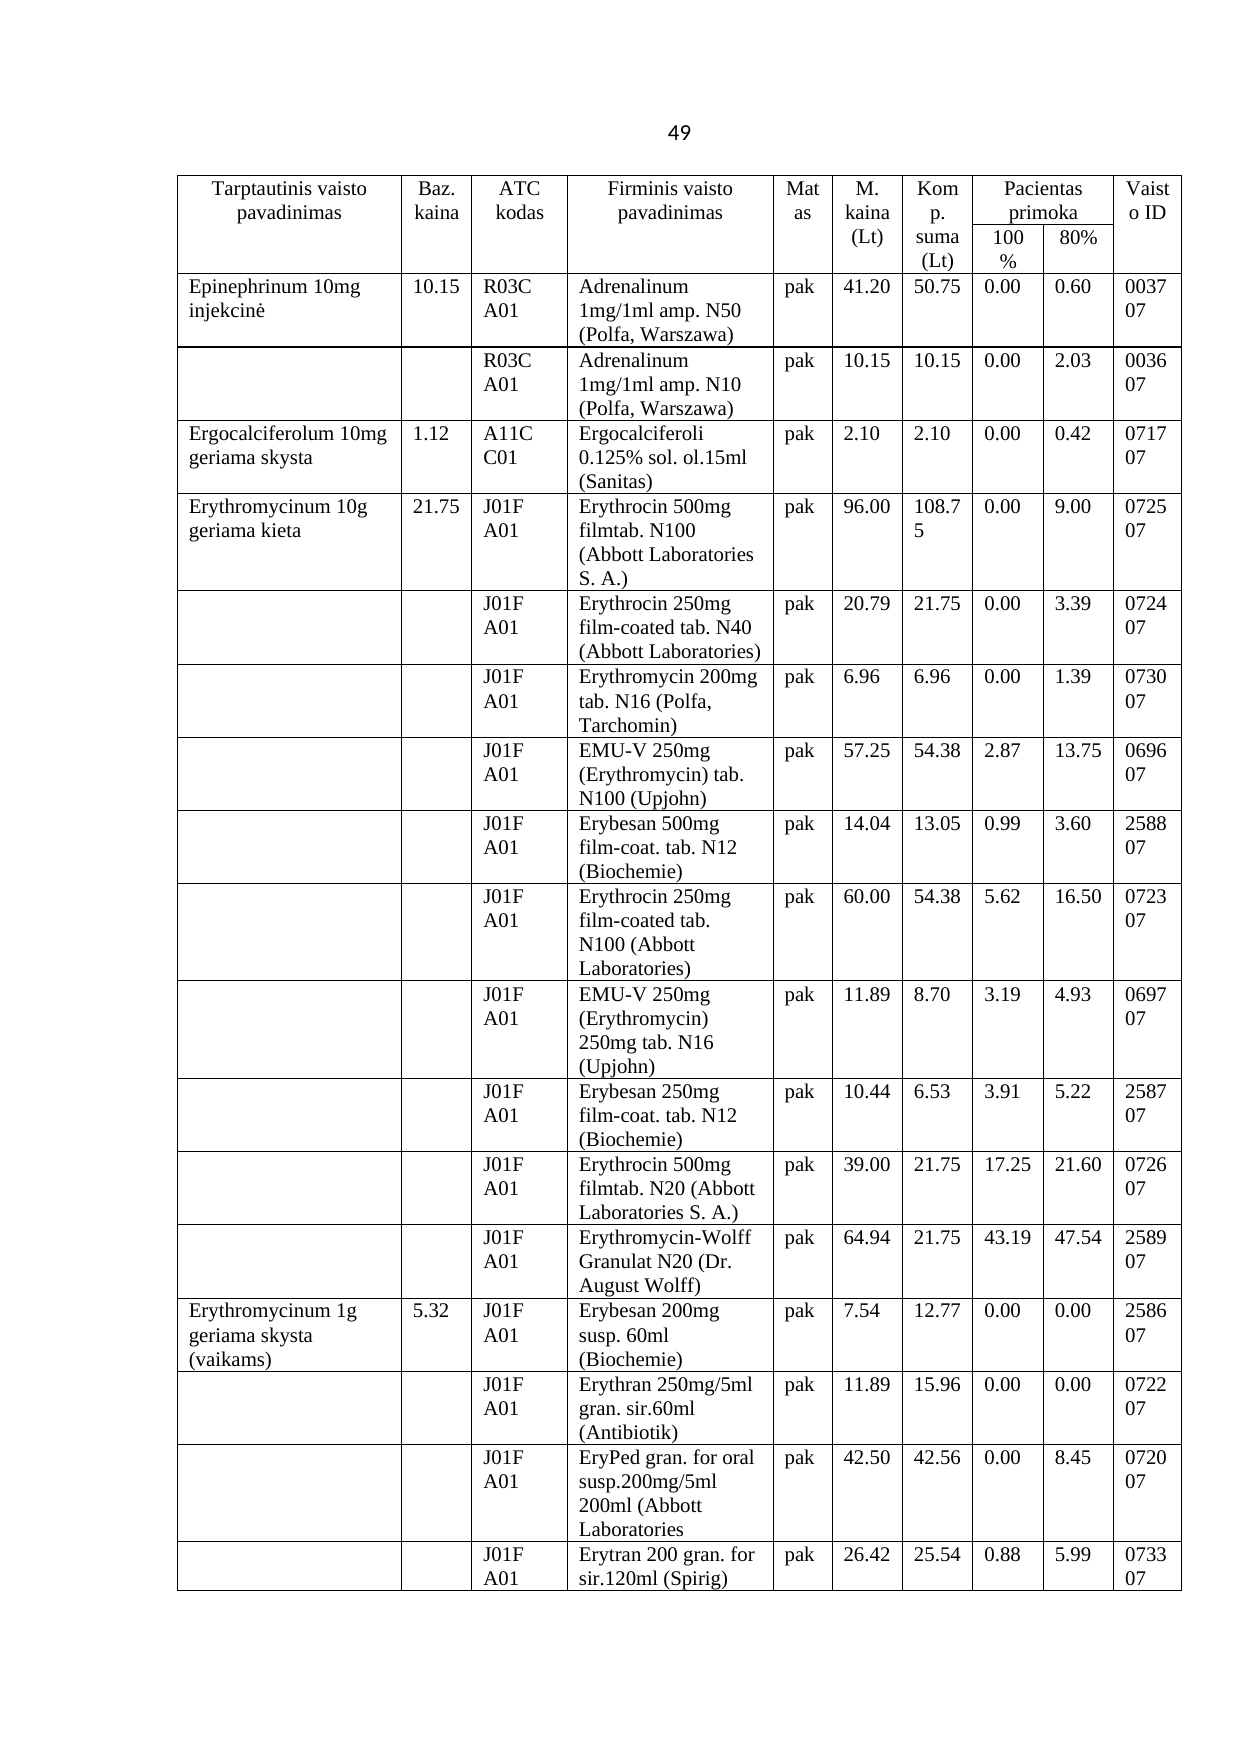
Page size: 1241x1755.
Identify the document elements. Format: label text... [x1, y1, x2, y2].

table_cell pak [774, 1152, 832, 1224]
table_cell 11.89 [833, 1372, 902, 1444]
table_cell 5.22 [1044, 1079, 1113, 1151]
table_cell 10.44 [833, 1079, 902, 1151]
table_cell J01F A01 [472, 494, 567, 590]
table_cell [402, 811, 471, 883]
table_cell [178, 884, 401, 980]
table_header Tarptautinis vaisto pavadinimas [178, 176, 401, 273]
table_cell 069607 [1114, 738, 1181, 810]
table_cell 43.19 [973, 1225, 1043, 1297]
table_cell 10.15 [833, 348, 902, 420]
table_cell 6.96 [833, 665, 902, 737]
table_cell 5.32 [402, 1299, 471, 1371]
table_cell 60.00 [833, 884, 902, 980]
table_cell Erythromycinum 10g geriama kieta [178, 494, 401, 590]
table_cell R03C A01 [472, 274, 567, 346]
table_cell 80% [1044, 225, 1113, 273]
table_cell 8.70 [903, 981, 972, 1078]
table_cell [402, 665, 471, 737]
table_cell 258607 [1114, 1299, 1181, 1371]
table_cell 11.89 [833, 981, 902, 1078]
table_header Matas [774, 176, 832, 273]
table_cell [178, 1372, 401, 1444]
table_cell [178, 1079, 401, 1151]
table_cell [178, 738, 401, 810]
table_cell 14.04 [833, 811, 902, 883]
table_cell J01F A01 [472, 1225, 567, 1297]
table_cell [178, 981, 401, 1078]
table_cell 54.38 [903, 884, 972, 980]
table_cell pak [774, 738, 832, 810]
table_cell [402, 738, 471, 810]
table_cell Erythromycinum 1g geriama skysta (vaikams) [178, 1299, 401, 1371]
table_cell pak [774, 421, 832, 493]
table_cell 2.87 [973, 738, 1043, 810]
table_cell pak [774, 1079, 832, 1151]
table_cell 17.25 [973, 1152, 1043, 1224]
table_cell 0.00 [1044, 1299, 1113, 1371]
table_cell 9.00 [1044, 494, 1113, 590]
table_cell 2.03 [1044, 348, 1113, 420]
table_cell 21.60 [1044, 1152, 1113, 1224]
table_cell [178, 1152, 401, 1224]
table_cell 96.00 [833, 494, 902, 590]
table_cell 39.00 [833, 1152, 902, 1224]
table_cell J01F A01 [472, 1299, 567, 1371]
table_cell Erybesan 200mg susp. 60ml (Biochemie) [568, 1299, 773, 1371]
table_cell 25.54 [903, 1542, 972, 1590]
table_cell 12.77 [903, 1299, 972, 1371]
table_cell 072307 [1114, 884, 1181, 980]
table_cell pak [774, 348, 832, 420]
table_cell 0.00 [1044, 1372, 1113, 1444]
table_cell 258807 [1114, 811, 1181, 883]
table_cell [402, 1225, 471, 1297]
table_header Pacientas primoka [973, 176, 1113, 224]
table_cell 21.75 [402, 494, 471, 590]
table_header Komp. suma (Lt) [903, 176, 972, 273]
table_cell 0.00 [973, 1372, 1043, 1444]
table_cell 21.75 [903, 1225, 972, 1297]
table_cell 003607 [1114, 348, 1181, 420]
table_cell J01F A01 [472, 981, 567, 1078]
table_cell 072407 [1114, 591, 1181, 663]
table_cell 0.60 [1044, 274, 1113, 346]
table_cell 54.38 [903, 738, 972, 810]
table_cell 47.54 [1044, 1225, 1113, 1297]
table_cell 16.50 [1044, 884, 1113, 980]
table_cell [402, 1372, 471, 1444]
table_cell 10.15 [903, 348, 972, 420]
table_cell 7.54 [833, 1299, 902, 1371]
table_cell Ergocalciferoli 0.125% sol. ol.15ml (Sanitas) [568, 421, 773, 493]
table_cell 57.25 [833, 738, 902, 810]
table_cell J01F A01 [472, 591, 567, 663]
table_cell pak [774, 494, 832, 590]
table_cell 8.45 [1044, 1445, 1113, 1541]
table_cell 258907 [1114, 1225, 1181, 1297]
table_cell [402, 1542, 471, 1590]
table_cell 0.00 [973, 494, 1043, 590]
table_cell 0.00 [973, 591, 1043, 663]
table_cell 64.94 [833, 1225, 902, 1297]
table_cell pak [774, 811, 832, 883]
table_cell pak [774, 981, 832, 1078]
table_cell pak [774, 1372, 832, 1444]
table_cell 072007 [1114, 1445, 1181, 1541]
table_cell 26.42 [833, 1542, 902, 1590]
table_cell J01F A01 [472, 1445, 567, 1541]
table_cell [178, 1542, 401, 1590]
table_cell Ergocalciferolum 10mg geriama skysta [178, 421, 401, 493]
table_cell J01F A01 [472, 665, 567, 737]
table_cell 3.19 [973, 981, 1043, 1078]
table_cell J01F A01 [472, 738, 567, 810]
table_cell pak [774, 274, 832, 346]
table_cell 21.75 [903, 1152, 972, 1224]
table_cell [178, 1445, 401, 1541]
table_cell 42.50 [833, 1445, 902, 1541]
table_cell EryPed gran. for oral susp.200mg/5ml 200ml (Abbott Laboratories [568, 1445, 773, 1541]
table_cell 42.56 [903, 1445, 972, 1541]
table_cell 1.39 [1044, 665, 1113, 737]
table_header Baz. kaina [402, 176, 471, 273]
table_cell 0.00 [973, 1445, 1043, 1541]
table_cell J01F A01 [472, 1152, 567, 1224]
table_cell 21.75 [903, 591, 972, 663]
table_cell 41.20 [833, 274, 902, 346]
table_cell Adrenalinum 1mg/1ml amp. N10 (Polfa, Warszawa) [568, 348, 773, 420]
table_cell 5.99 [1044, 1542, 1113, 1590]
table_cell Erythromycin 200mg tab. N16 (Polfa, Tarchomin) [568, 665, 773, 737]
table_cell Erythrocin 500mg filmtab. N100 (Abbott Laboratories S. A.) [568, 494, 773, 590]
table_cell 2.10 [833, 421, 902, 493]
table_cell Adrenalinum 1mg/1ml amp. N50 (Polfa, Warszawa) [568, 274, 773, 346]
table_cell pak [774, 665, 832, 737]
table_cell pak [774, 1445, 832, 1541]
table_cell pak [774, 1225, 832, 1297]
table_cell Erybesan 500mg film-coat. tab. N12 (Biochemie) [568, 811, 773, 883]
table_cell 1.12 [402, 421, 471, 493]
table_cell 3.60 [1044, 811, 1113, 883]
table_cell [402, 1152, 471, 1224]
table_cell EMU-V 250mg (Erythromycin) tab. N100 (Upjohn) [568, 738, 773, 810]
table_cell Erythrocin 250mg film-coated tab. N100 (Abbott Laboratories) [568, 884, 773, 980]
table_cell 3.39 [1044, 591, 1113, 663]
table_cell 003707 [1114, 274, 1181, 346]
table_cell [178, 811, 401, 883]
table_cell 13.75 [1044, 738, 1113, 810]
table_cell 6.96 [903, 665, 972, 737]
table_cell EMU-V 250mg (Erythromycin) 250mg tab. N16 (Upjohn) [568, 981, 773, 1078]
table_cell 072607 [1114, 1152, 1181, 1224]
table_cell Epinephrinum 10mg injekcinė [178, 274, 401, 346]
table_cell Erythrocin 250mg film-coated tab. N40 (Abbott Laboratories) [568, 591, 773, 663]
table_cell J01F A01 [472, 884, 567, 980]
table_cell 073307 [1114, 1542, 1181, 1590]
table_cell [402, 981, 471, 1078]
table_cell 0.00 [973, 348, 1043, 420]
table_cell 0.00 [973, 1299, 1043, 1371]
table_cell pak [774, 884, 832, 980]
table_cell Erythran 250mg/5ml gran. sir.60ml (Antibiotik) [568, 1372, 773, 1444]
table_cell pak [774, 591, 832, 663]
table_cell J01F A01 [472, 1372, 567, 1444]
table_cell 069707 [1114, 981, 1181, 1078]
table_cell [178, 1225, 401, 1297]
table_cell 0.00 [973, 665, 1043, 737]
table_cell 13.05 [903, 811, 972, 883]
table_cell pak [774, 1542, 832, 1590]
table_cell J01F A01 [472, 1079, 567, 1151]
table_cell [178, 348, 401, 420]
table_cell Erybesan 250mg film-coat. tab. N12 (Biochemie) [568, 1079, 773, 1151]
table_cell Erythromycin-Wolff Granulat N20 (Dr. August Wolff) [568, 1225, 773, 1297]
table_cell 072207 [1114, 1372, 1181, 1444]
table_header Vaisto ID [1114, 176, 1181, 273]
table_cell 2.10 [903, 421, 972, 493]
table_header ATC kodas [472, 176, 567, 273]
table_cell 108.75 [903, 494, 972, 590]
table_cell [402, 348, 471, 420]
table_cell Erythrocin 500mg filmtab. N20 (Abbott Laboratories S. A.) [568, 1152, 773, 1224]
table_cell J01F A01 [472, 1542, 567, 1590]
table_cell A11C C01 [472, 421, 567, 493]
table_cell 071707 [1114, 421, 1181, 493]
table_cell 100% [973, 225, 1043, 273]
table_cell 0.00 [973, 274, 1043, 346]
table_cell [178, 665, 401, 737]
table_header M. kaina (Lt) [833, 176, 902, 273]
table_cell pak [774, 1299, 832, 1371]
table_cell 258707 [1114, 1079, 1181, 1151]
table_cell Erytran 200 gran. for sir.120ml (Spirig) [568, 1542, 773, 1590]
table_cell 3.91 [973, 1079, 1043, 1151]
table_cell 15.96 [903, 1372, 972, 1444]
table_cell [402, 1079, 471, 1151]
table_cell 0.99 [973, 811, 1043, 883]
table_cell 20.79 [833, 591, 902, 663]
table_cell 073007 [1114, 665, 1181, 737]
table_cell R03C A01 [472, 348, 567, 420]
table_cell 0.00 [973, 421, 1043, 493]
table_cell J01F A01 [472, 811, 567, 883]
table_cell [402, 591, 471, 663]
table_cell 5.62 [973, 884, 1043, 980]
table_cell 10.15 [402, 274, 471, 346]
table_cell [178, 591, 401, 663]
table_cell [402, 884, 471, 980]
table_cell 50.75 [903, 274, 972, 346]
table_cell [402, 1445, 471, 1541]
table_header Firminis vaisto pavadinimas [568, 176, 773, 273]
table_cell 0.42 [1044, 421, 1113, 493]
table_cell 6.53 [903, 1079, 972, 1151]
table_cell 0.88 [973, 1542, 1043, 1590]
table_cell 072507 [1114, 494, 1181, 590]
table_cell 4.93 [1044, 981, 1113, 1078]
